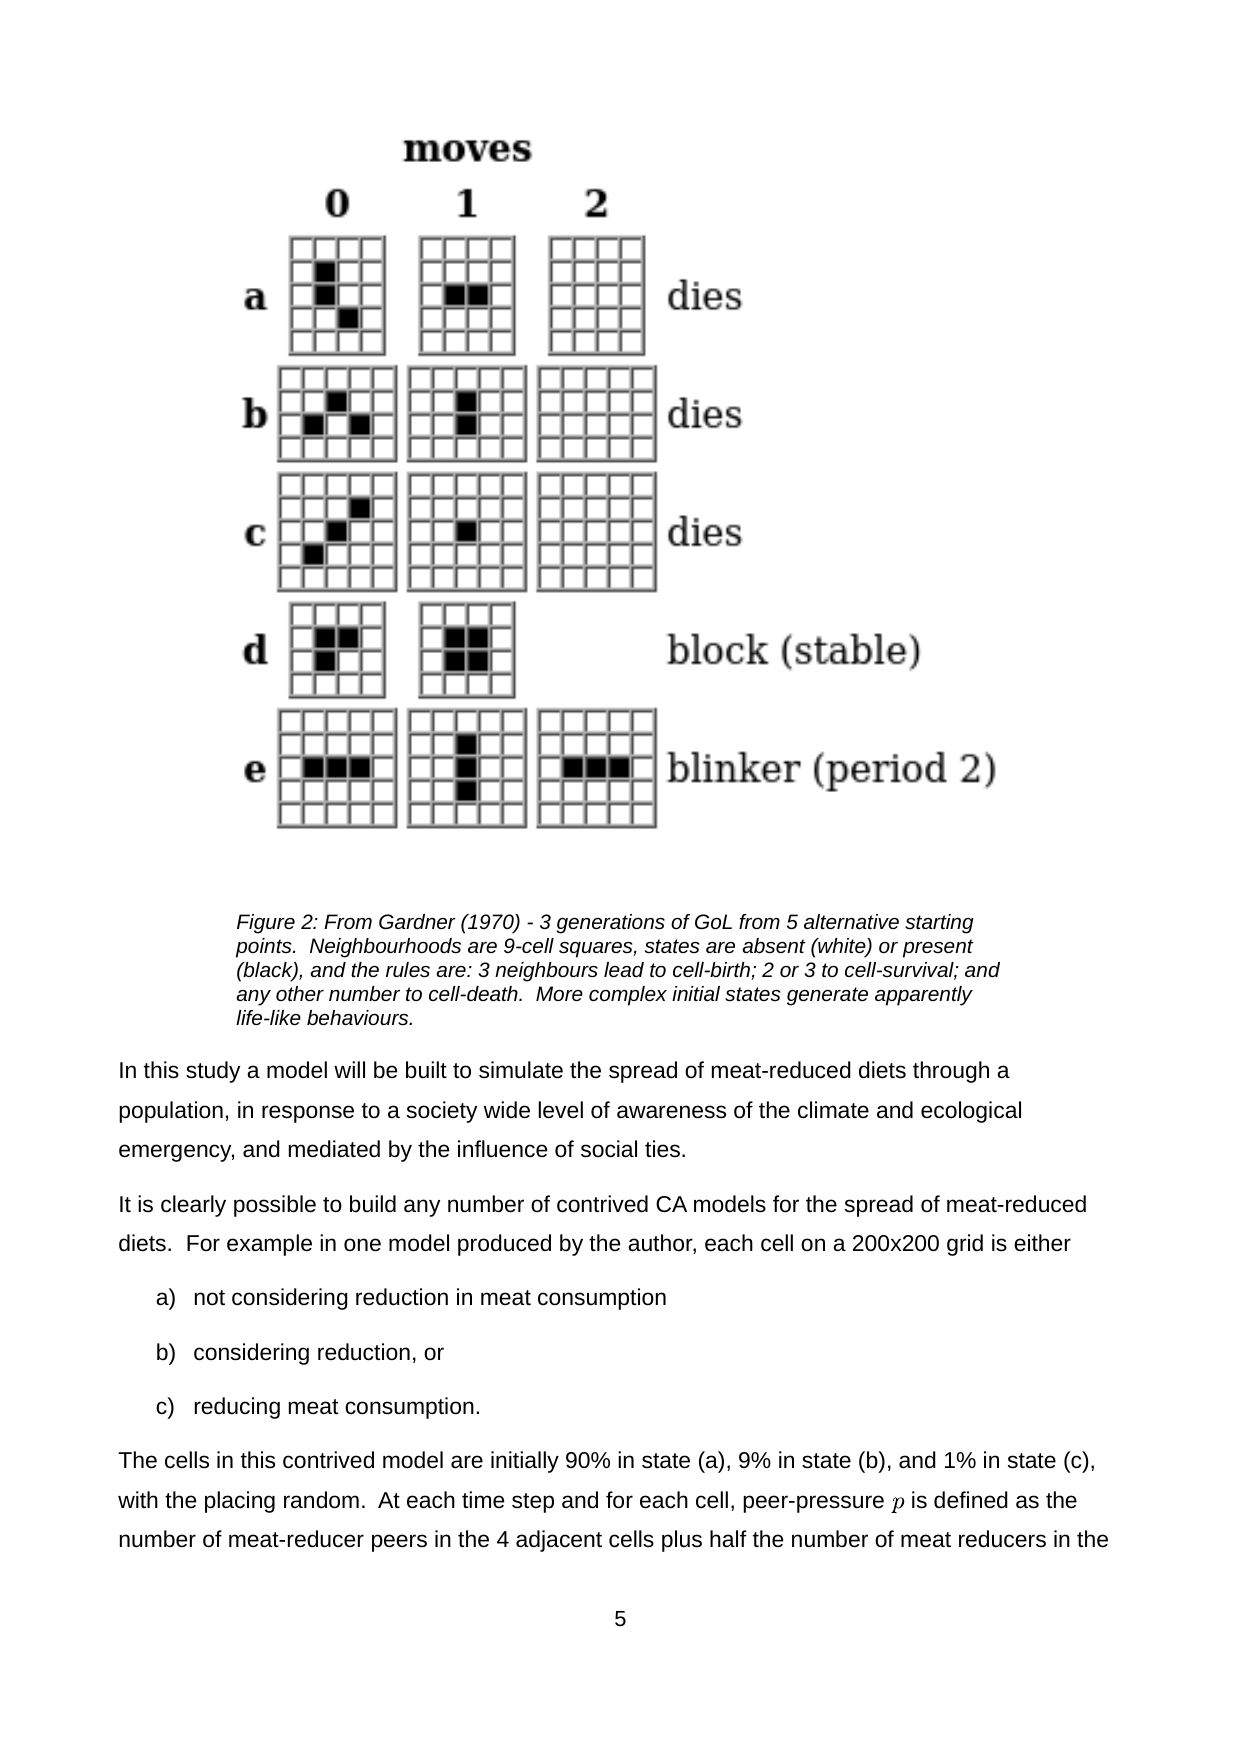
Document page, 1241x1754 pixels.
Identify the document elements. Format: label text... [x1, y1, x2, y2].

text Figure 2: From Gardner (1970) - 3 generations of GoL from 5 alternative starting points. Neighbourhoods are 9-cell squares, states are absent (white) or present (black), and the rules are: 3 neighbours lead to cell-birth; 2 or 3 to cell-survival; and any other number to cell-death. More complex initial states generate apparently life-like behaviours. [236, 836, 1004, 1029]
list reducing meat consumption. [156, 1393, 1122, 1419]
text It is clearly possible to build any number of contrived CA models for the spread of meat-reduced diets. For example in one model produced by the author, each cell on a 200x200 grid is either [118, 1191, 1122, 1256]
picture [236, 118, 1004, 836]
text In this study a model will be built to simulate the spread of meat-reduced diets through a population, in response to a society wide level of awareness of the climate and ecological emergency, and mediated by the influence of social ties. [118, 1057, 1122, 1163]
list not considering reduction in meat consumption [156, 1284, 1122, 1311]
text The cells in this contrived model are initially 90% in state (a), 9% in state (b), and 1% in state (c), with the placing random. At each time step and for each cell, peer-pressure is defined as the number of meat-reducer peers in the 4 adjacent cells plus half the number of meat reducers in the [118, 1447, 1122, 1553]
list considering reduction, or [156, 1338, 1122, 1365]
